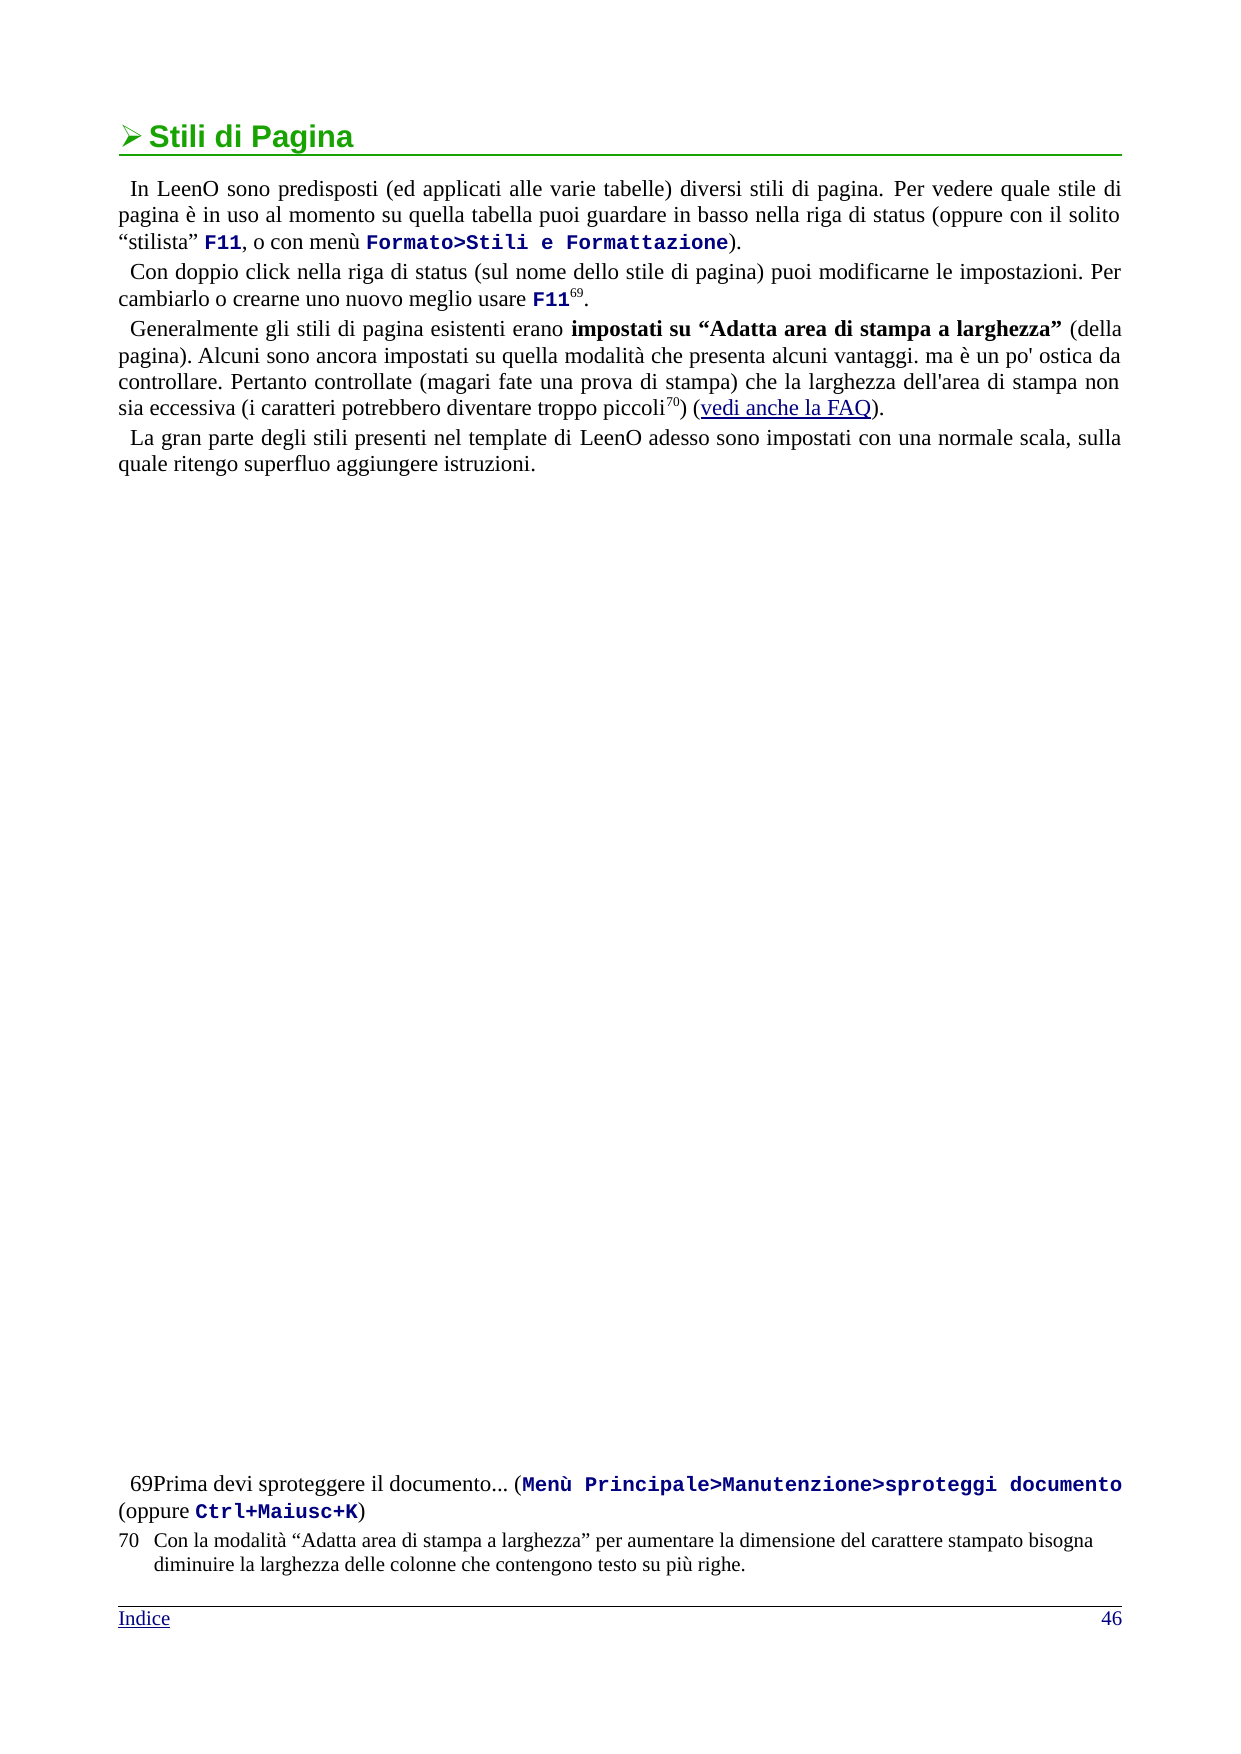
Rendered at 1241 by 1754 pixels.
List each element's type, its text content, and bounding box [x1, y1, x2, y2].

text Generalmente gli stili di pagina esistenti erano impostati su “Adatta area di stampa a larghezza” (della pagina). Alcuni sono ancora impostati su quella modalità che presenta alcuni vantaggi. ma è un po' ostica da controllare. Pertanto controllate (magari fate una prova di stampa) che la larghezza dell'area di stampa non sia eccessiva (i caratteri potrebbero diventare troppo piccoli) (vedi anche la FAQ). [118, 315, 1122, 421]
text La gran parte degli stili presenti nel template di LeenO adesso sono impostati con una normale scala, sulla quale ritengo superfluo aggiungere istruzioni. [118, 424, 1122, 476]
text Prima devi sproteggere il documento... (Menù Principale>Manutenzione>sproteggi documento (oppure Ctrl+Maiusc+K) [118, 1470, 1122, 1525]
subtitle Stili di Pagina [119, 118, 1122, 154]
text Con doppio click nella riga di status (sul nome dello stile di pagina) puoi modificarne le impostazioni. Per cambiarlo o crearne uno nuovo meglio usare F11. [118, 258, 1122, 312]
text Con la modalità “Adatta area di stampa a larghezza” per aumentare la dimensione del carattere stampato bisogna diminuire la larghezza delle colonne che contengono testo su più righe. [118, 1528, 1122, 1576]
text In LeenO sono predisposti (ed applicati alle varie tabelle) diversi stili di pagina. Per vedere quale stile di pagina è in uso al momento su quella tabella puoi guardare in basso nella riga di status (oppure con il solito “stilista” F11, o con menù Formato>Stili e Formattazione). [118, 175, 1122, 256]
